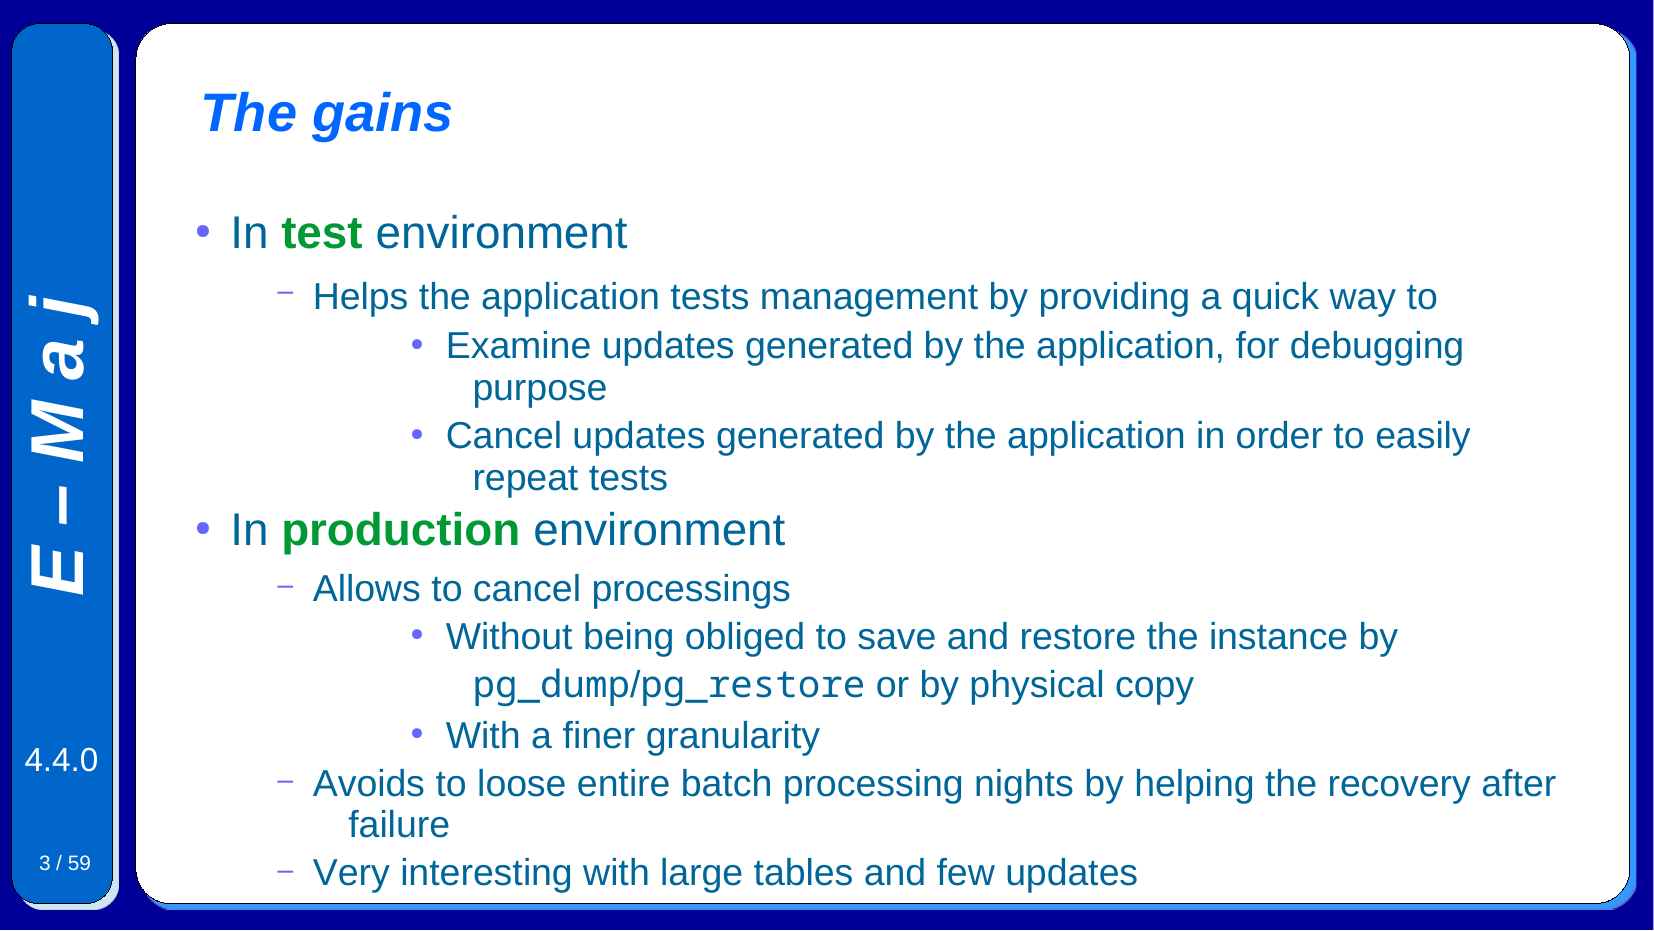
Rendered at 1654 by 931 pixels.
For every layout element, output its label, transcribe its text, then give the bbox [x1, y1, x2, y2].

title The gains [200, 34, 1575, 191]
list In test environment Helps the application tests management by providing a quick way to Examine updates generated by the application, for debugging purpose Cancel updates generated by the application in order to easily repeat tests In production environment Allows to cancel processings Without being obliged to save and restore the instance by pg_dump/pg_restore or by physical copy With a finer granularity Avoids to loose entire batch processing nights by helping the recovery after failure Very interesting with large tables and few updates [177, 206, 1587, 889]
